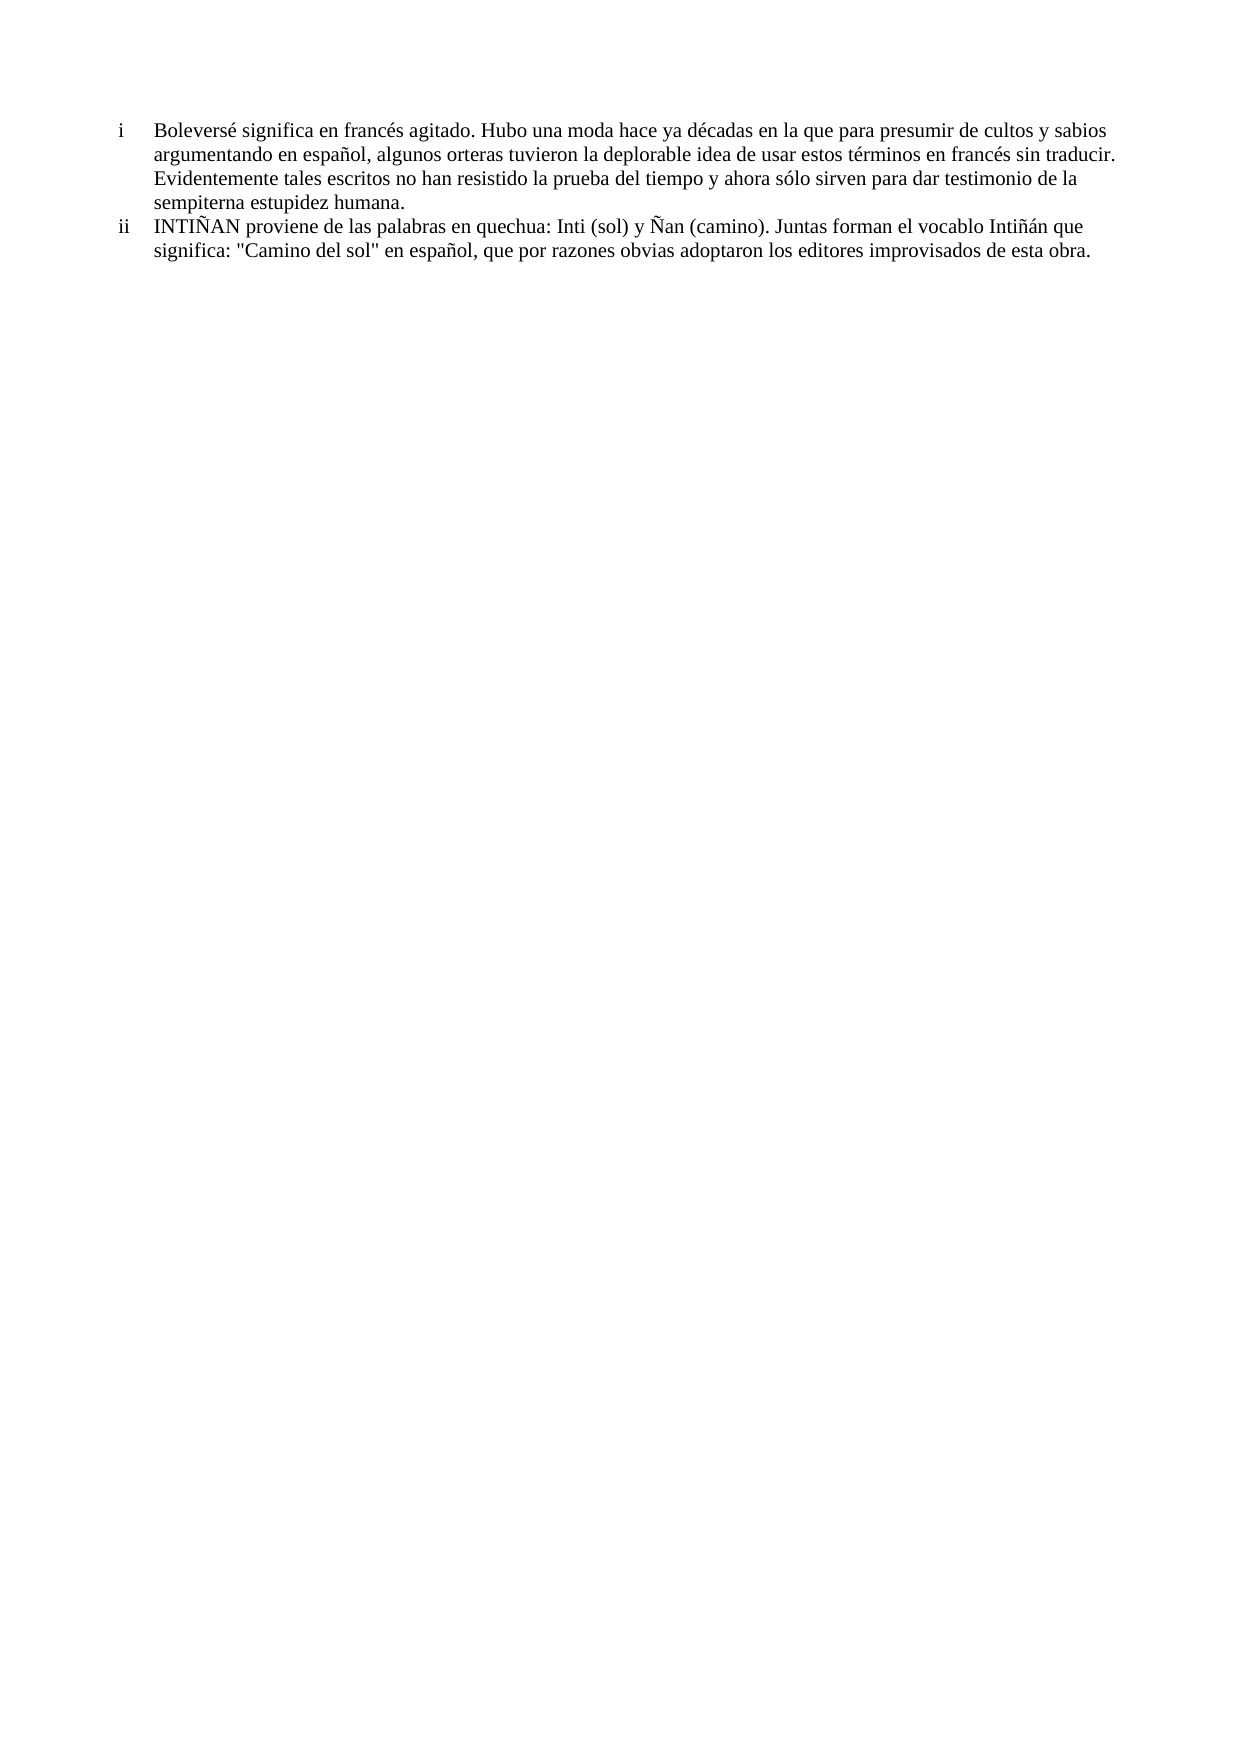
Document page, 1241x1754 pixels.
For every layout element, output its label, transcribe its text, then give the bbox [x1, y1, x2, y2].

text INTIÑAN proviene de las palabras en quechua: Inti (sol) y Ñan (camino). Juntas forman el vocablo Intiñán que significa: "Camino del sol" en español, que por razones obvias adoptaron los editores improvisados de esta obra. [118, 214, 1122, 262]
text Boleversé significa en francés agitado. Hubo una moda hace ya décadas en la que para presumir de cultos y sabios argumentando en español, algunos orteras tuvieron la deplorable idea de usar estos términos en francés sin traducir. Evidentemente tales escritos no han resistido la prueba del tiempo y ahora sólo sirven para dar testimonio de la sempiterna estupidez humana. [118, 118, 1122, 214]
